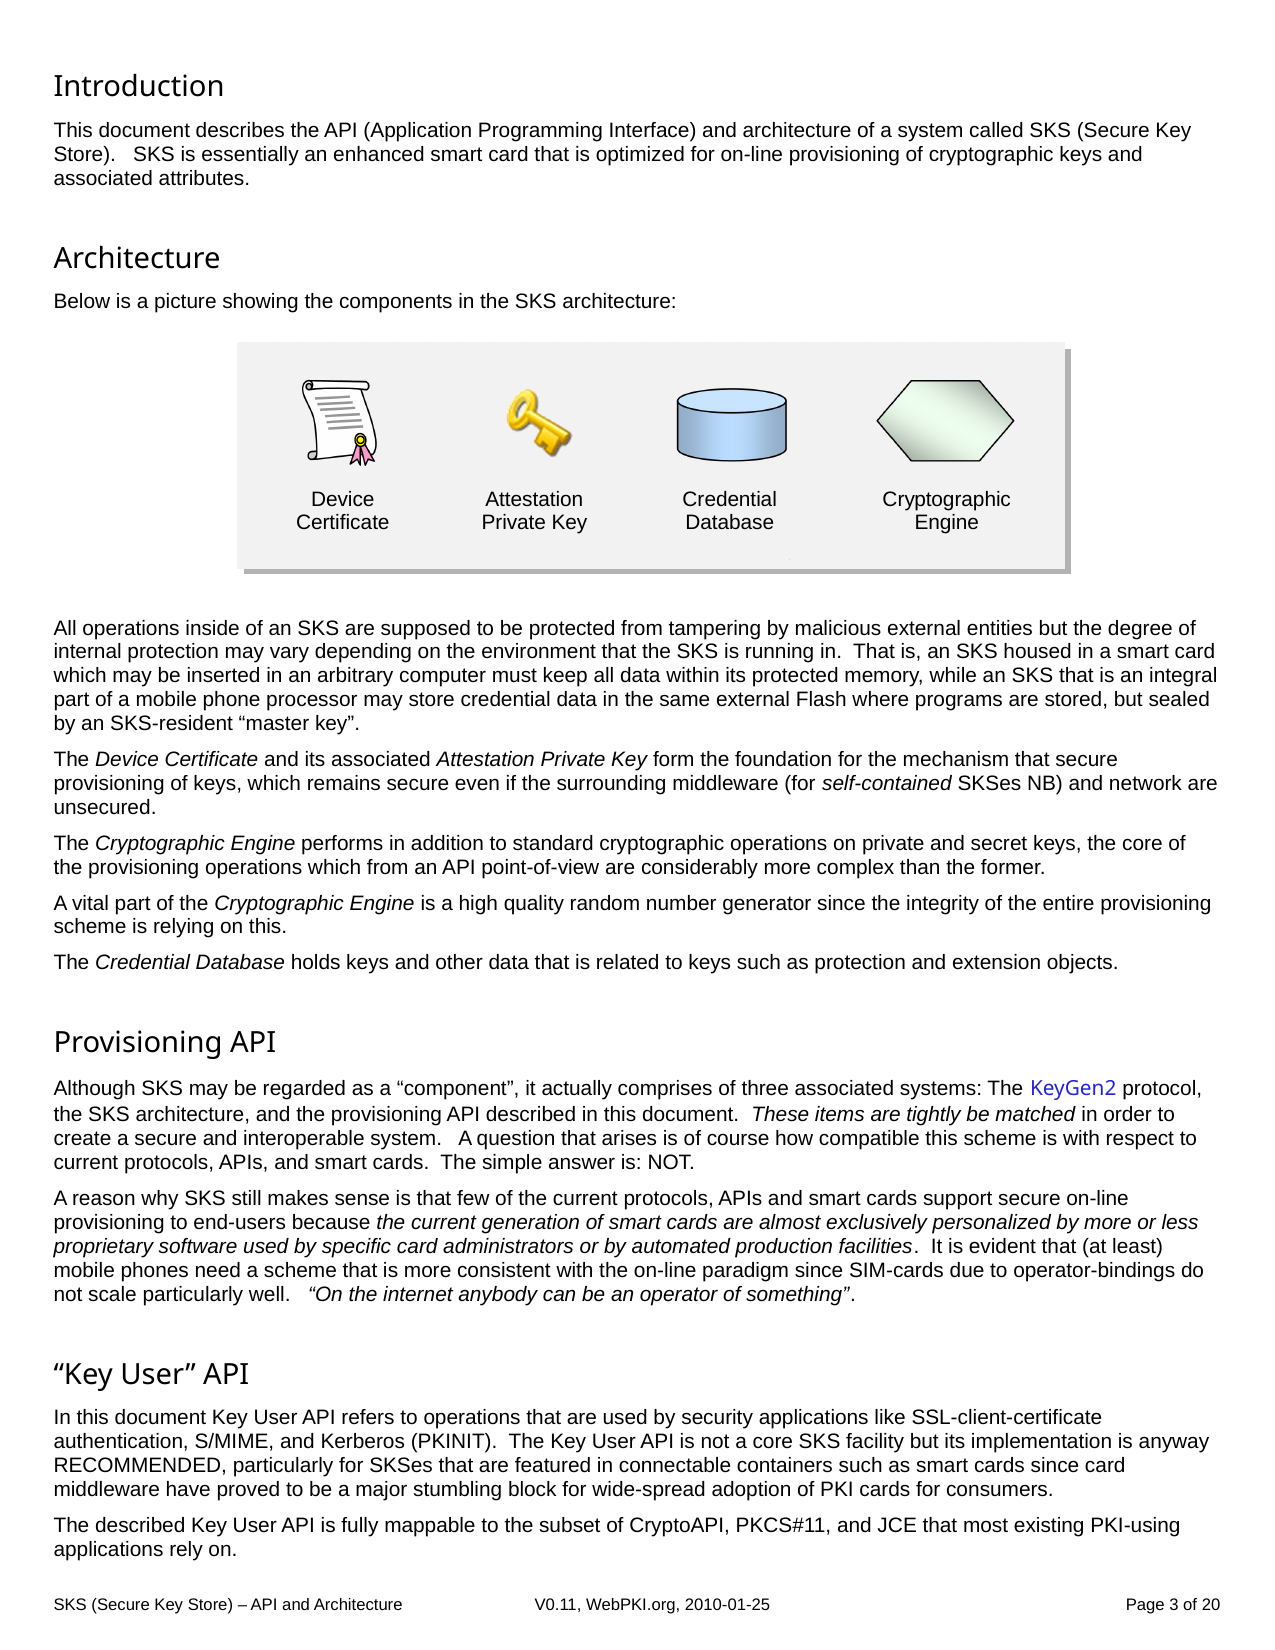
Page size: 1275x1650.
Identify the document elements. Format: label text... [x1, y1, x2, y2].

subtitle Provisioning API [53, 1021, 1221, 1061]
text All operations inside of an SKS are supposed to be protected from tampering by malicious external entities but the degree of internal protection may vary depending on the environment that the SKS is running in. That is, an SKS housed in a smart card which may be inserted in an arbitrary computer must keep all data within its protected memory, while an SKS that is an integral part of a mobile phone processor may store credential data in the same external Flash where programs are stored, but sealed by an SKS‑resident “master key”. [53, 325, 1221, 735]
text Although SKS may be regarded as a “component”, it actually comprises of three associated systems: The KeyGen2 protocol, the SKS architecture, and the provisioning API described in this document. These items are tightly be matched in order to create a secure and interoperable system. A question that arises is of course how compatible this scheme is with respect to current protocols, APIs, and smart cards. The simple answer is: NOT. [53, 1073, 1221, 1174]
subtitle Architecture [53, 237, 1221, 277]
text The Cryptographic Engine performs in addition to standard cryptographic operations on private and secret keys, the core of the provisioning operations which from an API point-of-view are considerably more complex than the former. [53, 831, 1221, 878]
subtitle “Key User” API [53, 1353, 1221, 1393]
text A vital part of the Cryptographic Engine is a high quality random number generator since the integrity of the entire provisioning scheme is relying on this. [53, 890, 1221, 938]
text This document describes the API (Application Programming Interface) and architecture of a system called SKS (Secure Key Store). SKS is essentially an enhanced smart card that is optimized for on-line provisioning of cryptographic keys and associated attributes. [53, 118, 1221, 190]
text The Credential Database holds keys and other data that is related to keys such as protection and extension objects. [53, 950, 1221, 974]
text The described Key User API is fully mappable to the subset of CryptoAPI, PKCS#11, and JCE that most existing PKI-using applications rely on. [53, 1513, 1221, 1561]
text The Device Certificate and its associated Attestation Private Key form the foundation for the mechanism that secure provisioning of keys, which remains secure even if the surrounding middleware (for self-contained SKSes NB) and network are unsecured. [53, 747, 1221, 819]
text A reason why SKS still makes sense is that few of the current protocols, APIs and smart cards support secure on-line provisioning to end-users because the current generation of smart cards are almost exclusively personalized by more or less proprietary software used by specific card administrators or by automated production facilities. It is evident that (at least) mobile phones need a scheme that is more consistent with the on-line paradigm since SIM-cards due to operator-bindings do not scale particularly well. “On the internet anybody can be an operator of something”. [53, 1186, 1221, 1305]
subtitle Introduction [53, 66, 1221, 105]
text In this document Key User API refers to operations that are used by security applications like SSL-client-certificate authentication, S/MIME, and Kerberos (PKINIT). The Key User API is not a core SKS facility but its implementation is anyway RECOMMENDED, particularly for SKSes that are featured in connectable containers such as smart cards since card middleware have proved to be a major stumbling block for wide-spread adoption of PKI cards for consumers. [53, 1405, 1221, 1501]
text Below is a picture showing the components in the SKS architecture: [53, 289, 1221, 313]
